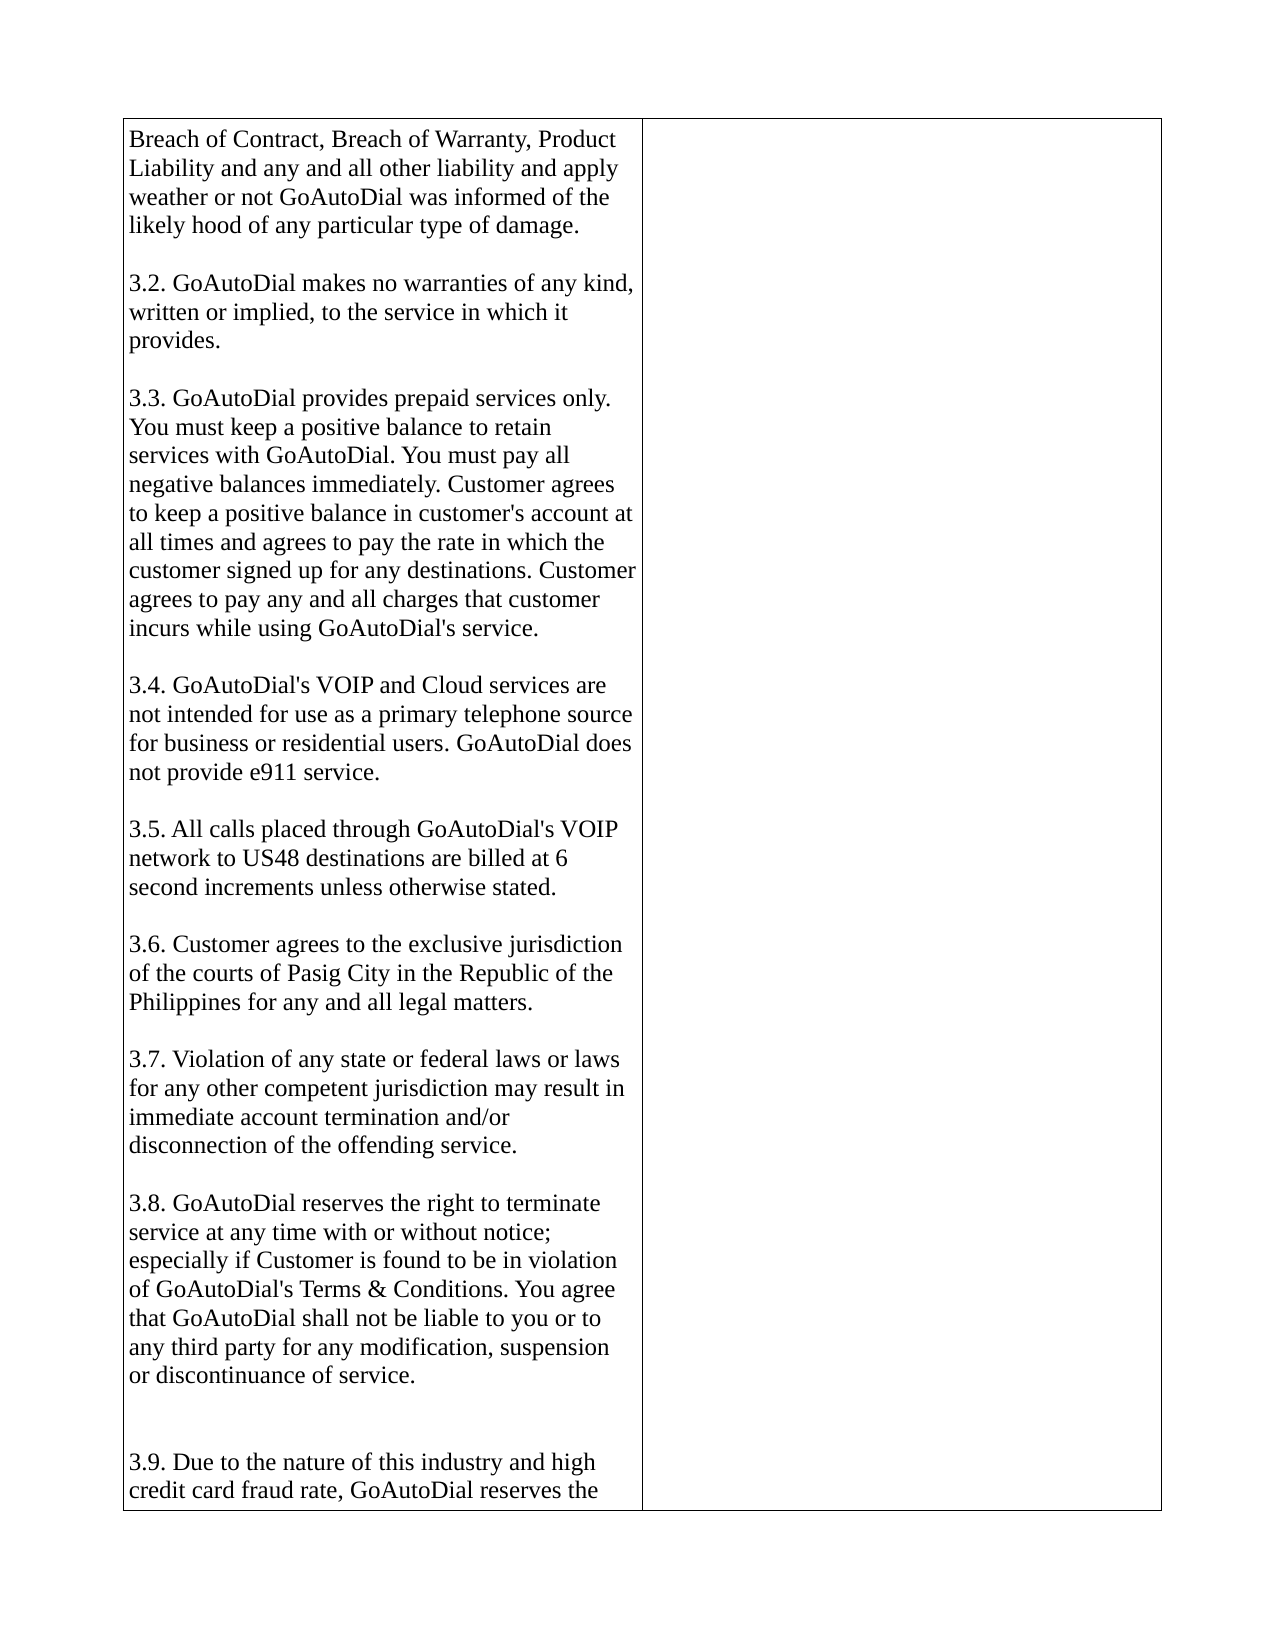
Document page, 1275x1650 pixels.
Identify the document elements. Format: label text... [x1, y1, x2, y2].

table_cell [643, 119, 1161, 1510]
table_cell Breach of Contract, Breach of Warranty, Product Liability and any and all other liability and apply weather or not GoAutoDial was informed of the likely hood of any particular type of damage. 3.2. GoAutoDial makes no warranties of any kind, written or implied, to the service in which it provides. 3.3. GoAutoDial provides prepaid services only. You must keep a positive balance to retain services with GoAutoDial. You must pay all negative balances immediately. Customer agrees to keep a positive balance in customer's account at all times and agrees to pay the rate in which the customer signed up for any destinations. Customer agrees to pay any and all charges that customer incurs while using GoAutoDial's service. 3.4. GoAutoDial's VOIP and Cloud services are not intended for use as a primary telephone source for business or residential users. GoAutoDial does not provide e911 service. 3.5. All calls placed through GoAutoDial's VOIP network to US48 destinations are billed at 6 second increments unless otherwise stated. 3.6. Customer agrees to the exclusive jurisdiction of the courts of Pasig City in the Republic of the Philippines for any and all legal matters. 3.7. Violation of any state or federal laws or laws for any other competent jurisdiction may result in immediate account termination and/or disconnection of the offending service. 3.8. GoAutoDial reserves the right to terminate service at any time with or without notice; especially if Customer is found to be in violation of GoAutoDial's Terms & Conditions. You agree that GoAutoDial shall not be liable to you or to any third party for any modification, suspension or discontinuance of service. 3.9. Due to the nature of this industry and high credit card fraud rate, GoAutoDial reserves the [124, 119, 642, 1510]
